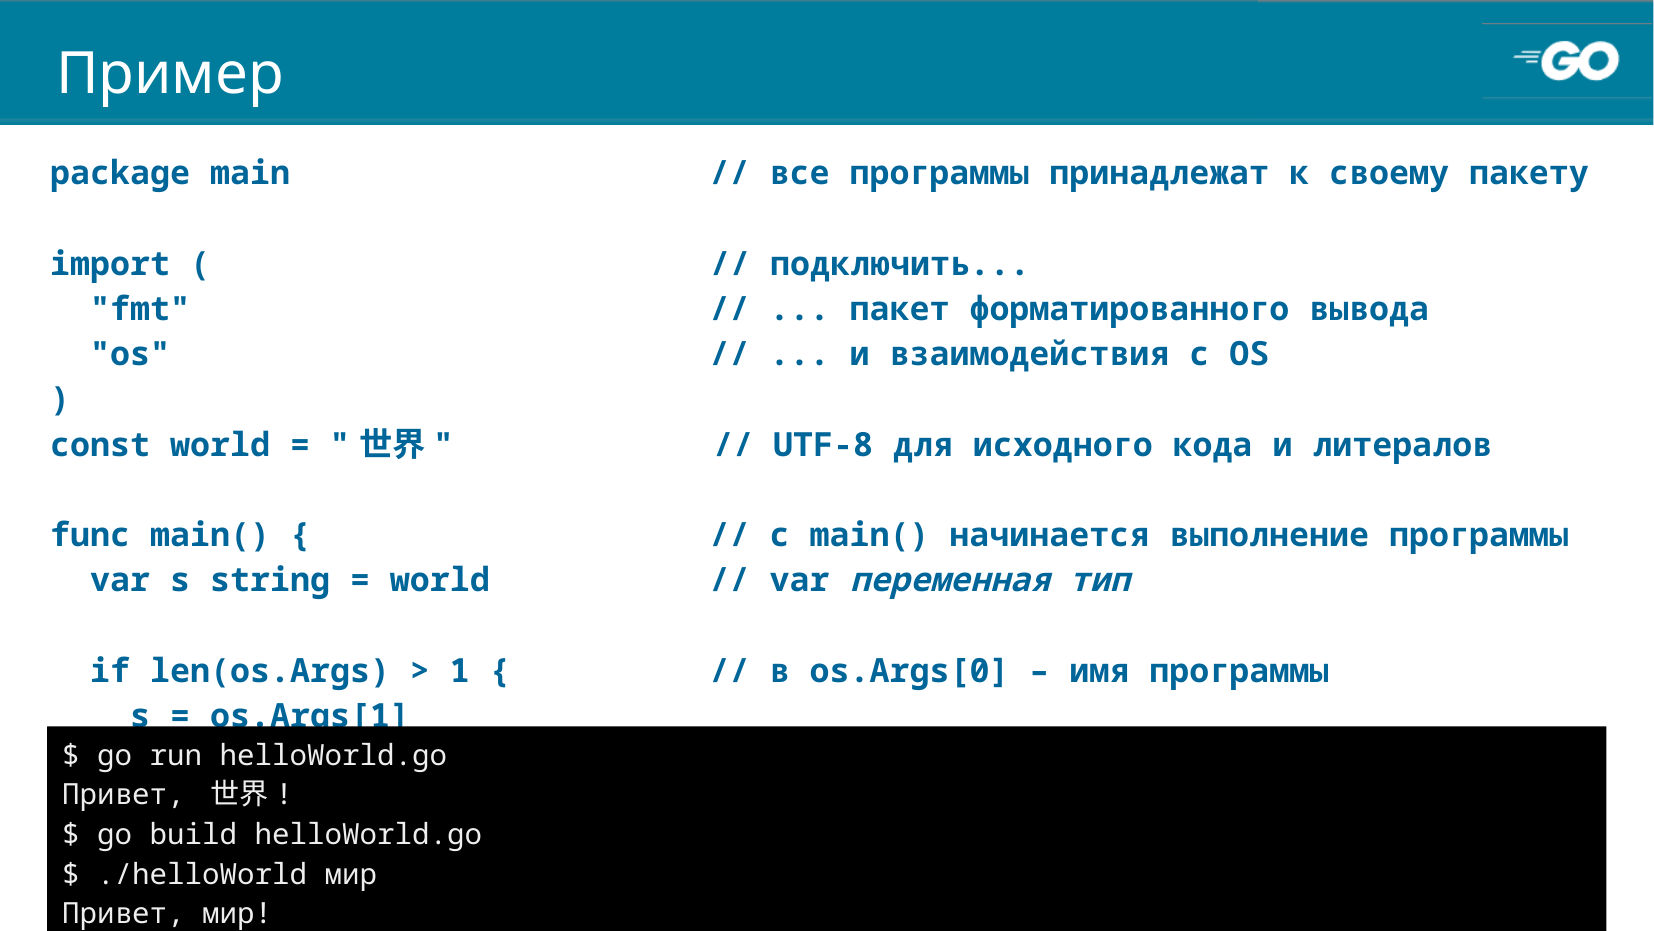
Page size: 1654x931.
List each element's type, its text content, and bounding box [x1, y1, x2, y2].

text_box $ go run helloWorld.go Привет, 世界! $ go build helloWorld.go $ ./helloWorld мир Привет, мир! [47, 726, 1607, 893]
picture [1542, 41, 1619, 81]
text_box Пример [41, 23, 1495, 97]
text_box package main // все программы принадлежат к своему пакету import ( // подключить... "fmt" // ... пакет форматированного вывода "os" // ... и взаимодействия с OS ) const world = "世界" // UTF-8 для исходного кода и литералов func main() { // с main() начинается выполнение программы var s string = world // var переменная тип if len(os.Args) > 1 { // в os.Args[0] – имя программы s = os.Args[1] } fmt.Printf("Привет, %s!\n", s) // вызов функции из импортированного пакета } [35, 141, 1619, 728]
